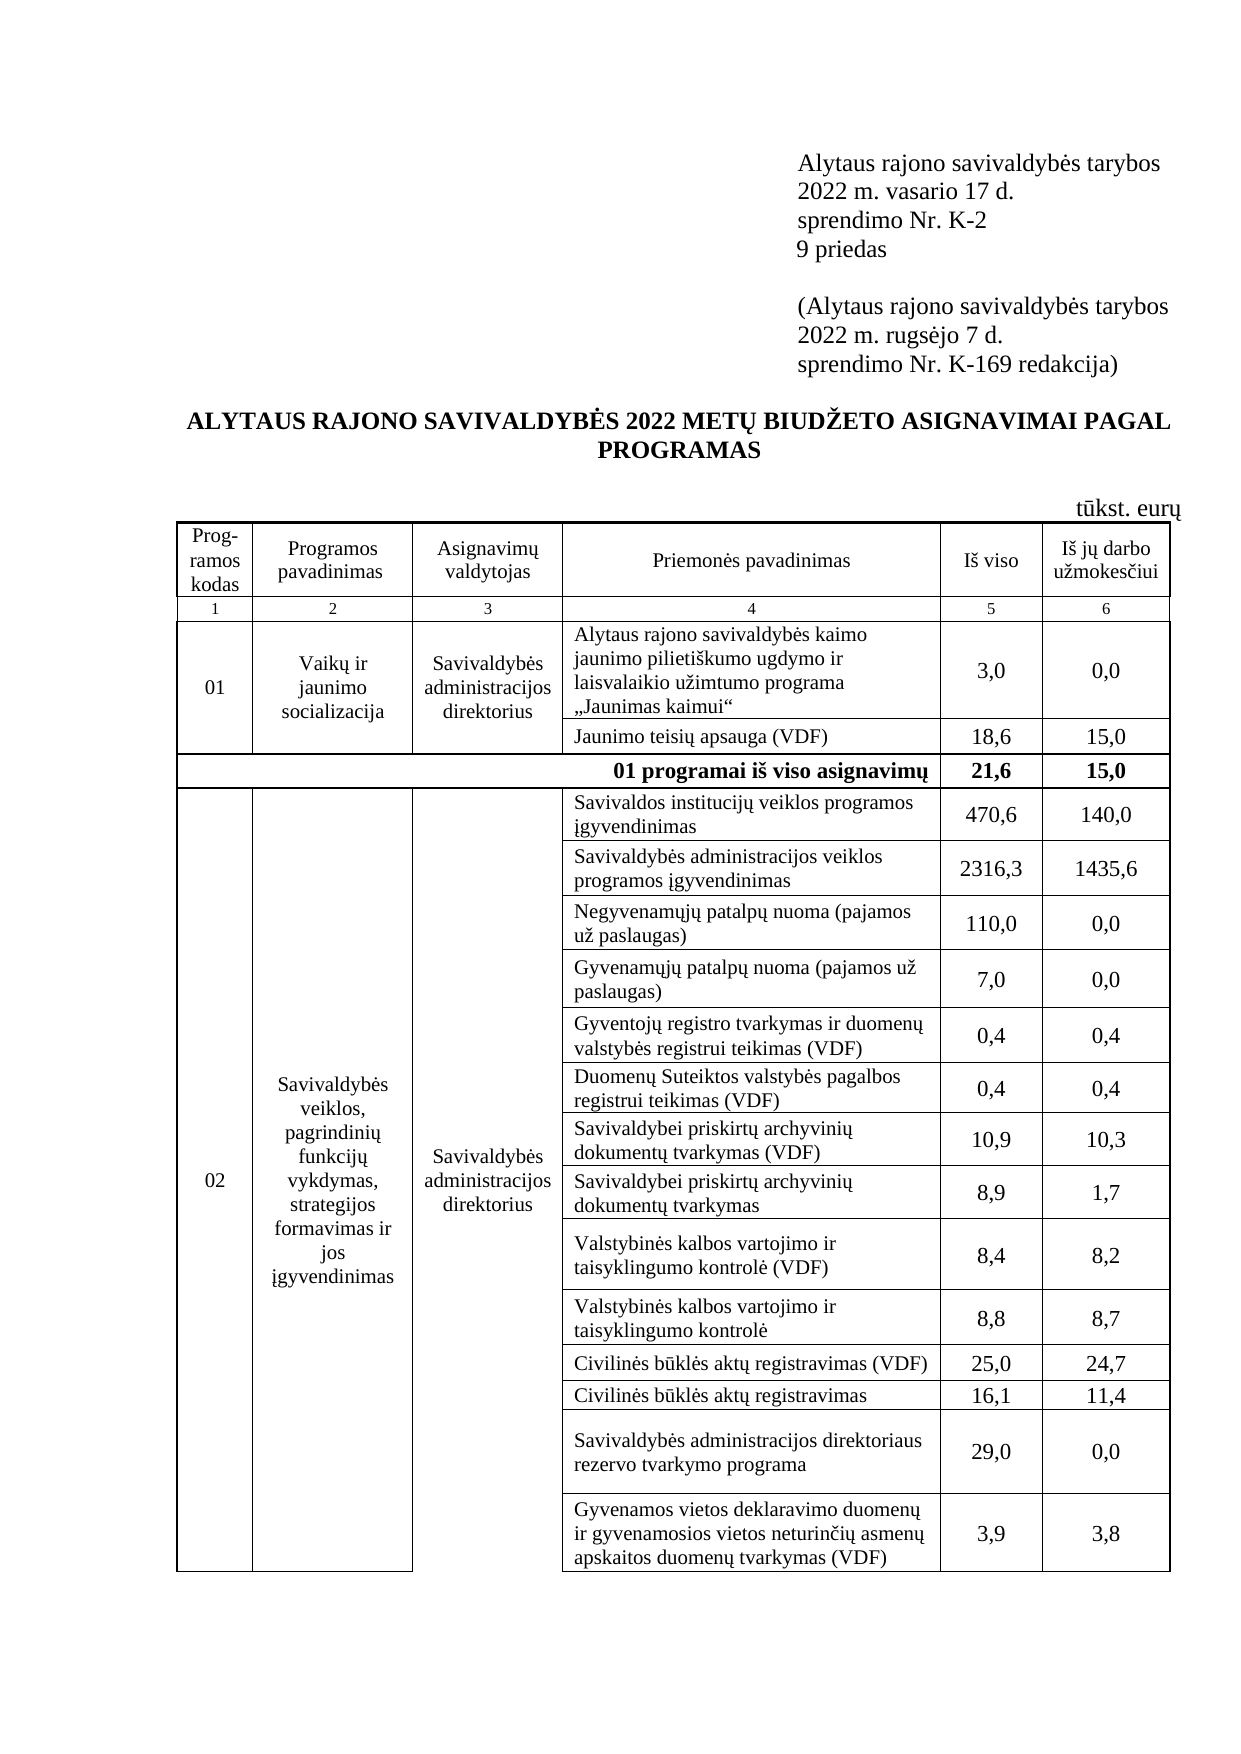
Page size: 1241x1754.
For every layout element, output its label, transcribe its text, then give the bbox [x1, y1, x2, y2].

table_cell [1171, 1289, 1193, 1344]
table_cell 4 [563, 597, 940, 621]
table_cell [1171, 621, 1193, 718]
table_cell 0,0 [1043, 896, 1169, 949]
table_cell Valstybinės kalbos vartojimo ir taisyklingumo kontrolė (VDF) [563, 1219, 940, 1289]
table_cell [1171, 566, 1193, 596]
table_cell [1171, 1165, 1193, 1218]
table_cell 0,0 [1043, 950, 1169, 1007]
table_cell 110,0 [941, 896, 1042, 949]
table_cell Valstybinės kalbos vartojimo ir taisyklingumo kontrolė [563, 1290, 940, 1344]
table_cell 3,8 [1043, 1494, 1169, 1571]
table_cell 8,8 [941, 1290, 1042, 1344]
table_cell Savivaldybei priskirtų archyvinių dokumentų tvarkymas [563, 1166, 940, 1218]
table_cell 2 [253, 597, 412, 621]
table_cell 470,6 [941, 789, 1042, 840]
table_cell 10,9 [941, 1113, 1042, 1165]
table_cell 2316,3 [941, 841, 1042, 894]
table_cell Duomenų Suteiktos valstybės pagalbos registrui teikimas (VDF) [563, 1063, 940, 1112]
table_cell Savivaldybės administracijos direktoriaus rezervo tvarkymo programa [563, 1410, 940, 1493]
table_cell Gyventojų registro tvarkymas ir duomenų valstybės registrui teikimas (VDF) [563, 1008, 940, 1062]
table_cell 01 [178, 622, 252, 752]
table_cell [1171, 1380, 1193, 1408]
table_header [1171, 521, 1193, 566]
table_cell [1171, 840, 1193, 894]
table_cell Savivaldos institucijų veiklos programos įgyvendinimas [563, 789, 940, 840]
table_cell Negyvenamųjų patalpų nuoma (pajamos už paslaugas) [563, 896, 940, 949]
table_cell [1171, 1007, 1193, 1062]
table_header Iš viso [941, 524, 1042, 596]
text 9 priedas [796, 234, 1181, 263]
table_cell Gyvenamųjų patalpų nuoma (pajamos už paslaugas) [563, 950, 940, 1007]
text ALYTAUS RAJONO SAVIVALDYBĖS 2022 METŲ BIUDŽETO ASIGNAVIMAI PAGAL PROGRAMAS [177, 406, 1181, 464]
table_cell 1 [178, 597, 252, 621]
table_cell 0,4 [1043, 1008, 1169, 1062]
table_cell 1435,6 [1043, 841, 1169, 894]
table_cell [1171, 1409, 1193, 1493]
table_cell 7,0 [941, 950, 1042, 1007]
table_header Prog-ramos kodas [178, 524, 252, 596]
table_cell 16,1 [941, 1381, 1042, 1408]
text (Alytaus rajono savivaldybės tarybos [177, 291, 1181, 320]
table_cell Savivaldybės veiklos, pagrindinių funkcijų vykdymas, strategijos formavimas ir jos įgyvendinimas [253, 789, 412, 1571]
table_cell 18,6 [941, 719, 1042, 752]
table_cell [1171, 1344, 1193, 1380]
table_cell 0,4 [1043, 1063, 1169, 1112]
text sprendimo Nr. K-169 redakcija) [177, 349, 1181, 378]
table_cell 10,3 [1043, 1113, 1169, 1165]
table_cell [1171, 895, 1193, 949]
text tūkst. eurų [177, 493, 1181, 521]
table_cell Civilinės būklės aktų registravimas (VDF) [563, 1345, 940, 1380]
table_cell Vaikų ir jaunimo socializacija [253, 622, 412, 752]
table_cell 15,0 [1043, 755, 1169, 787]
table_cell 3,0 [941, 622, 1042, 718]
table_cell 25,0 [941, 1345, 1042, 1380]
table_cell Alytaus rajono savivaldybės kaimo jaunimo pilietiškumo ugdymo ir laisvalaikio užimtumo programa „Jaunimas kaimui“ [563, 622, 940, 718]
table_cell 3 [413, 597, 562, 621]
text 2022 m. rugsėjo 7 d. [177, 320, 1181, 349]
table_cell [1171, 718, 1193, 752]
table_cell Jaunimo teisių apsauga (VDF) [563, 719, 940, 752]
table_cell 0,4 [941, 1008, 1042, 1062]
table_cell Savivaldybės administracijos direktorius [413, 622, 562, 752]
table_cell 29,0 [941, 1410, 1042, 1493]
table_cell 5 [941, 597, 1042, 621]
table_cell 8,2 [1043, 1219, 1169, 1289]
table_cell 21,6 [941, 755, 1042, 787]
table_cell [1171, 1493, 1193, 1571]
table_cell [1171, 1062, 1193, 1112]
table_cell 1,7 [1043, 1166, 1169, 1218]
table_header Iš jų darbo užmokesčiui [1043, 524, 1169, 596]
text Alytaus rajono savivaldybės tarybos [177, 148, 1181, 176]
table_cell [1171, 949, 1193, 1007]
table_cell 01 programai iš viso asignavimų [178, 755, 940, 787]
text sprendimo Nr. K-2 [177, 205, 1181, 234]
table_cell Savivaldybės administracijos direktorius [413, 789, 562, 1571]
table_cell 8,4 [941, 1219, 1042, 1289]
table_cell [1171, 1112, 1193, 1165]
table_cell 0,4 [941, 1063, 1042, 1112]
table_cell 24,7 [1043, 1345, 1169, 1380]
table_cell 11,4 [1043, 1381, 1169, 1408]
table_cell [1171, 753, 1193, 787]
table_cell Savivaldybei priskirtų archyvinių dokumentų tvarkymas (VDF) [563, 1113, 940, 1165]
table_cell 15,0 [1043, 719, 1169, 752]
table_cell 3,9 [941, 1494, 1042, 1571]
table_cell [1171, 787, 1193, 840]
table_cell Civilinės būklės aktų registravimas [563, 1381, 940, 1408]
table_cell [1170, 596, 1193, 621]
table_cell 8,7 [1043, 1290, 1169, 1344]
table_cell 6 [1043, 597, 1169, 621]
text 2022 m. vasario 17 d. [177, 176, 1181, 205]
table_cell 0,0 [1043, 1410, 1169, 1493]
table_cell 140,0 [1043, 789, 1169, 840]
table_cell 0,0 [1043, 622, 1169, 718]
table_cell 8,9 [941, 1166, 1042, 1218]
table_header Programos pavadinimas [253, 524, 412, 596]
table_cell 02 [178, 789, 252, 1571]
table_cell [1171, 1218, 1193, 1289]
table_cell Savivaldybės administracijos veiklos programos įgyvendinimas [563, 841, 940, 894]
table_header Priemonės pavadinimas [563, 524, 940, 596]
table_cell Gyvenamos vietos deklaravimo duomenų ir gyvenamosios vietos neturinčių asmenų apskaitos duomenų tvarkymas (VDF) [563, 1494, 940, 1571]
table_header Asignavimų valdytojas [413, 524, 562, 596]
